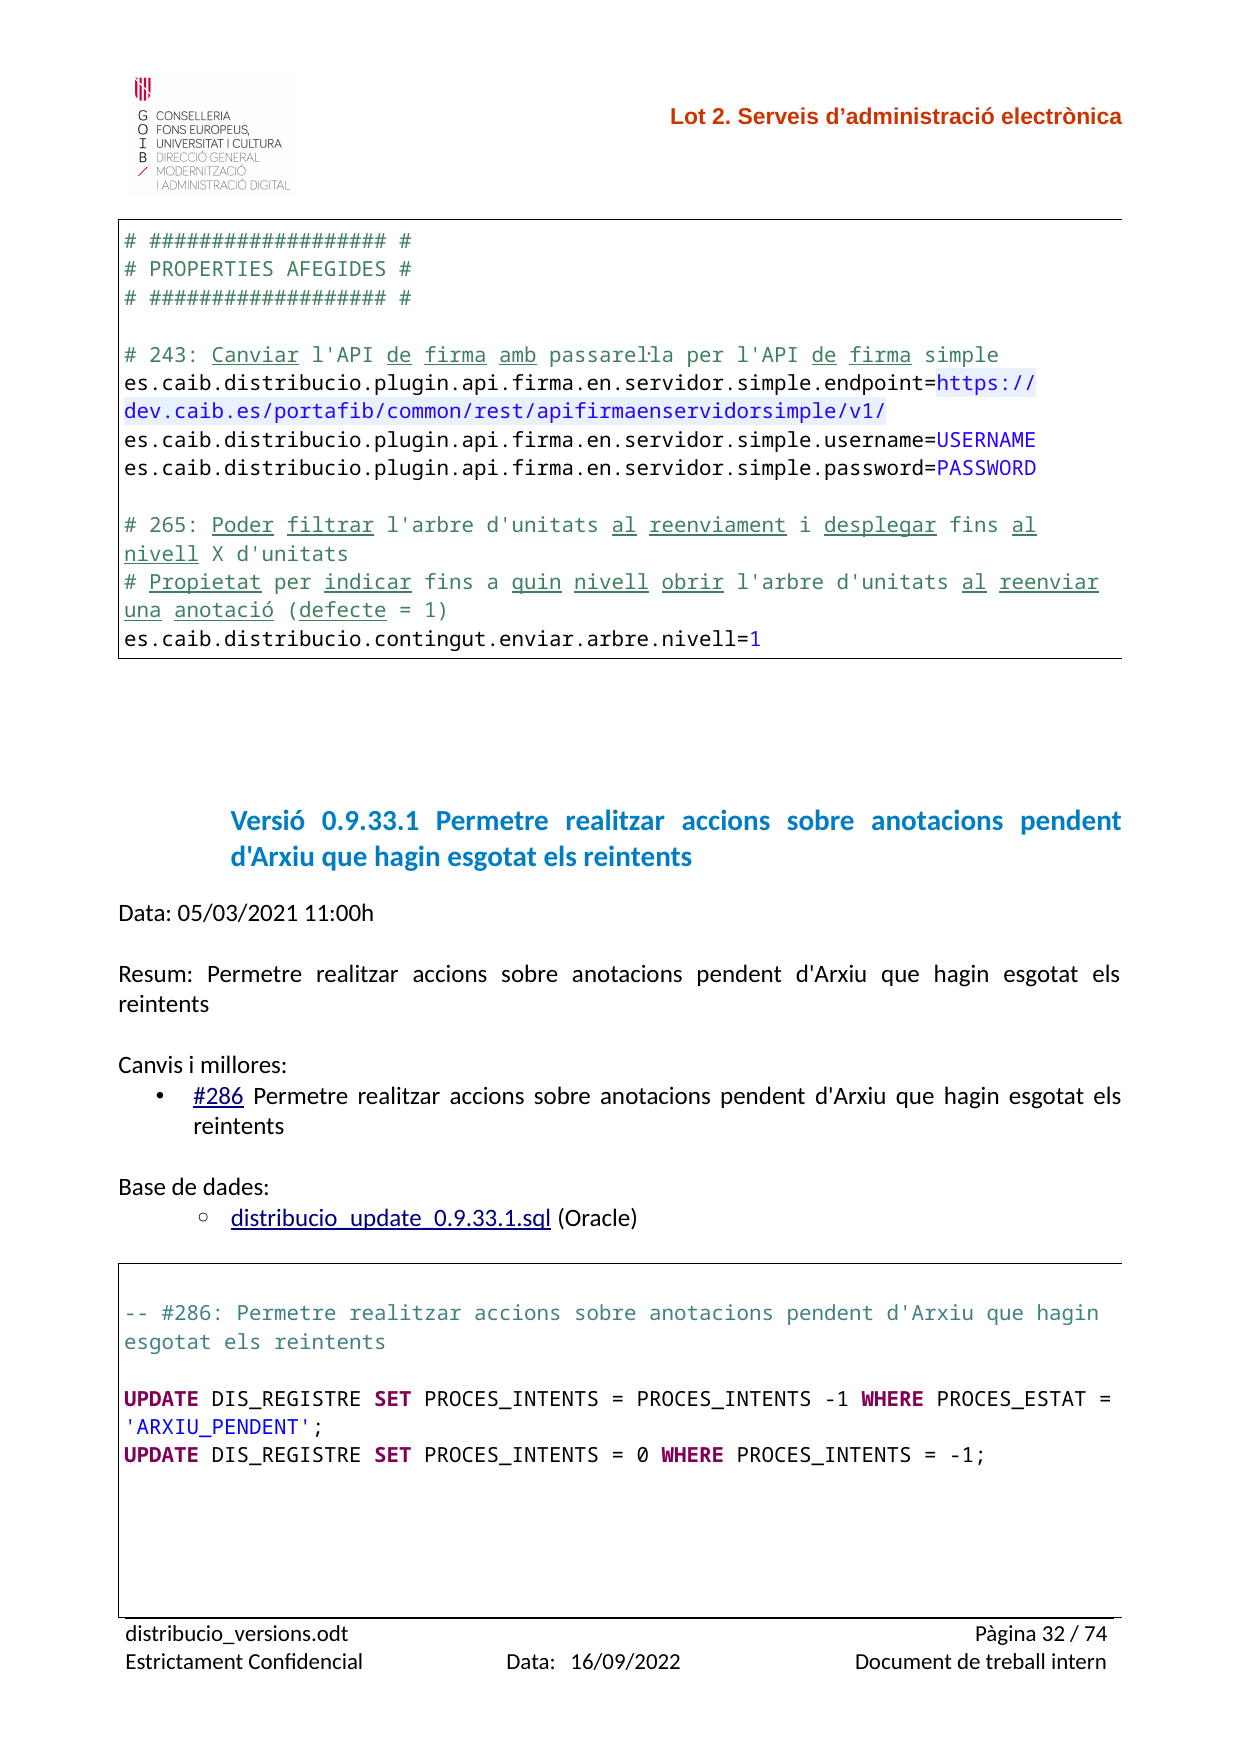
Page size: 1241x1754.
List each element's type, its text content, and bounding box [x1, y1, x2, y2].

table_header -- #286: Permetre realitzar accions sobre anotacions pendent d'Arxiu que hagin esgotat els reintents UPDATE DIS_REGISTRE SET PROCES_INTENTS = PROCES_INTENTS -1 WHERE PROCES_ESTAT = 'ARXIU_PENDENT'; UPDATE DIS_REGISTRE SET PROCES_INTENTS = 0 WHERE PROCES_INTENTS = -1; [119, 1264, 1122, 1617]
picture [126, 70, 299, 197]
text Canvis i millores: [118, 1049, 1122, 1080]
subtitle Versió 0.9.33.1 Permetre realitzar accions sobre anotacions pendent d'Arxiu que hagin esgotat els reintents [153, 802, 1122, 873]
list #286 Permetre realitzar accions sobre anotacions pendent d'Arxiu que hagin esgotat els reintents [156, 1080, 1122, 1141]
table_header # ################### # # PROPERTIES AFEGIDES # # ################### # # 243: Canviar l'API de firma amb passarel·la per l'API de firma simple es.caib.distribucio.plugin.api.firma.en.servidor.simple.endpoint=https://dev.caib.es/portafib/common/rest/apifirmaenservidorsimple/v1/ es.caib.distribucio.plugin.api.firma.en.servidor.simple.username=USERNAME es.caib.distribucio.plugin.api.firma.en.servidor.simple.password=PASSWORD # 265: Poder filtrar l'arbre d'unitats al reenviament i desplegar fins al nivell X d'unitats # Propietat per indicar fins a quin nivell obrir l'arbre d'unitats al reenviar una anotació (defecte = 1) es.caib.distribucio.contingut.enviar.arbre.nivell=1 [119, 220, 1122, 658]
text Base de dades: [118, 1172, 1122, 1202]
text Data: 05/03/2021 11:00h [118, 897, 1122, 927]
list distribucio_update_0.9.33.1.sql (Oracle) [193, 1202, 1122, 1233]
text Resum: Permetre realitzar accions sobre anotacions pendent d'Arxiu que hagin esgotat els reintents [118, 958, 1122, 1019]
